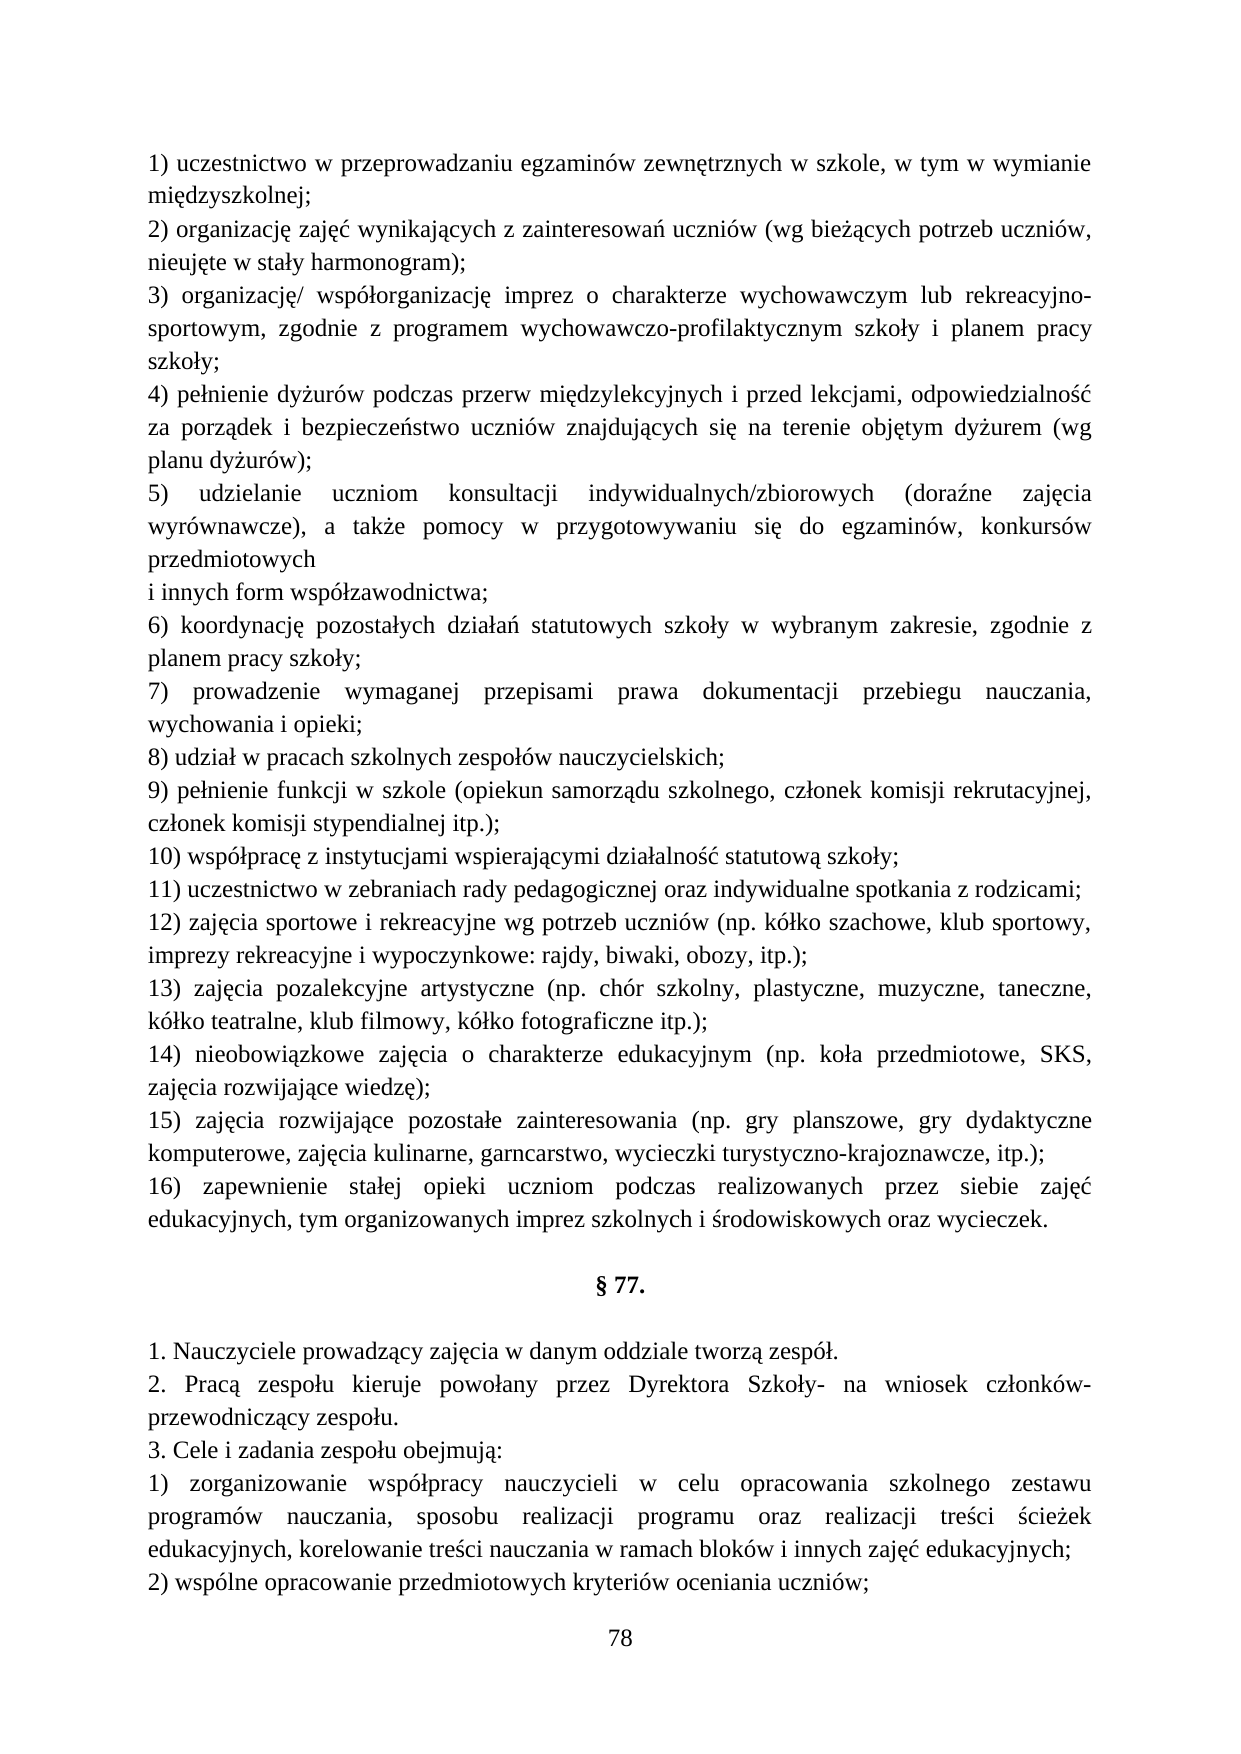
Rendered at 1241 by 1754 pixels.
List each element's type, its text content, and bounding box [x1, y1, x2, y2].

text 2. Pracą zespołu kieruje powołany przez Dyrektora Szkoły- na wniosek członków- przewodniczący zespołu. [148, 1369, 1093, 1431]
text 15) zajęcia rozwijające pozostałe zainteresowania (np. gry planszowe, gry dydaktyczne komputerowe, zajęcia kulinarne, garncarstwo, wycieczki turystyczno-krajoznawcze, itp.); [148, 1105, 1093, 1167]
text 10) współpracę z instytucjami wspierającymi działalność statutową szkoły; [148, 841, 1093, 870]
text 11) uczestnictwo w zebraniach rady pedagogicznej oraz indywidualne spotkania z rodzicami; [148, 874, 1093, 903]
text 7) prowadzenie wymaganej przepisami prawa dokumentacji przebiegu nauczania, wychowania i opieki; [148, 676, 1093, 738]
text 3. Cele i zadania zespołu obejmują: [148, 1435, 1093, 1464]
text 2) wspólne opracowanie przedmiotowych kryteriów oceniania uczniów; [148, 1567, 1093, 1596]
text 1. Nauczyciele prowadzący zajęcia w danym oddziale tworzą zespół. [148, 1336, 1093, 1365]
text 8) udział w pracach szkolnych zespołów nauczycielskich; [148, 742, 1093, 771]
text 14) nieobowiązkowe zajęcia o charakterze edukacyjnym (np. koła przedmiotowe, SKS, zajęcia rozwijające wiedzę); [148, 1039, 1093, 1101]
text 6) koordynację pozostałych działań statutowych szkoły w wybranym zakresie, zgodnie z planem pracy szkoły; [148, 610, 1093, 672]
text 3) organizację/ współorganizację imprez o charakterze wychowawczym lub rekreacyjno-sportowym, zgodnie z programem wychowawczo-profilaktycznym szkoły i planem pracy szkoły; [148, 280, 1093, 374]
text 5) udzielanie uczniom konsultacji indywidualnych/zbiorowych (doraźne zajęcia wyrównawcze), a także pomocy w przygotowywaniu się do egzaminów, konkursów przedmiotowych i innych form współzawodnictwa; [148, 478, 1093, 606]
text 13) zajęcia pozalekcyjne artystyczne (np. chór szkolny, plastyczne, muzyczne, taneczne, kółko teatralne, klub filmowy, kółko fotograficzne itp.); [148, 973, 1093, 1035]
text 16) zapewnienie stałej opieki uczniom podczas realizowanych przez siebie zajęć edukacyjnych, tym organizowanych imprez szkolnych i środowiskowych oraz wycieczek. [148, 1171, 1093, 1233]
text § 77. [148, 1270, 1093, 1299]
text 1) uczestnictwo w przeprowadzaniu egzaminów zewnętrznych w szkole, w tym w wymianie międzyszkolnej; [148, 148, 1093, 209]
text 1) zorganizowanie współpracy nauczycieli w celu opracowania szkolnego zestawu programów nauczania, sposobu realizacji programu oraz realizacji treści ścieżek edukacyjnych, korelowanie treści nauczania w ramach bloków i innych zajęć edukacyjnych; [148, 1468, 1093, 1563]
text 9) pełnienie funkcji w szkole (opiekun samorządu szkolnego, członek komisji rekrutacyjnej, członek komisji stypendialnej itp.); [148, 775, 1093, 837]
text 4) pełnienie dyżurów podczas przerw międzylekcyjnych i przed lekcjami, odpowiedzialność za porządek i bezpieczeństwo uczniów znajdujących się na terenie objętym dyżurem (wg planu dyżurów); [148, 379, 1093, 473]
text 2) organizację zajęć wynikających z zainteresowań uczniów (wg bieżących potrzeb uczniów, nieujęte w stały harmonogram); [148, 214, 1093, 275]
text 12) zajęcia sportowe i rekreacyjne wg potrzeb uczniów (np. kółko szachowe, klub sportowy, imprezy rekreacyjne i wypoczynkowe: rajdy, biwaki, obozy, itp.); [148, 907, 1093, 969]
